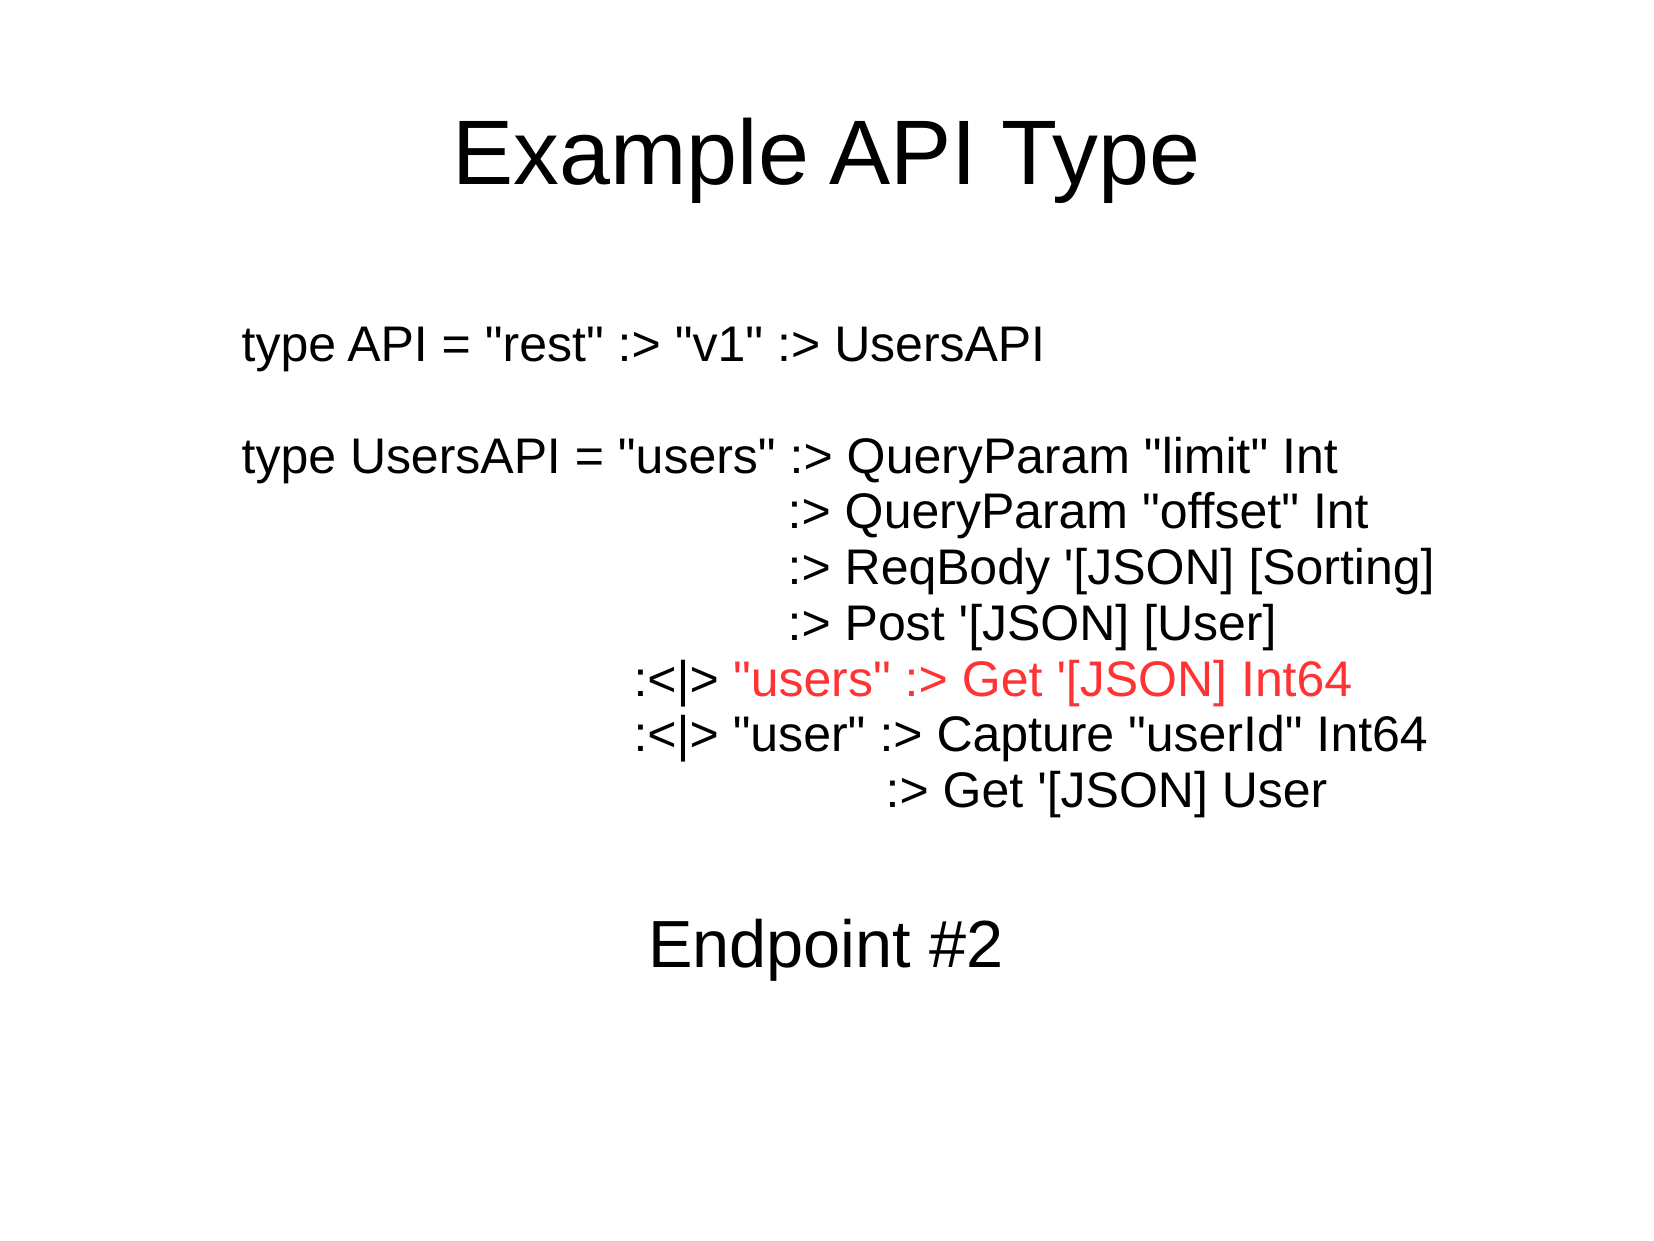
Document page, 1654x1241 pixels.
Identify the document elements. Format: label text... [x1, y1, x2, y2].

text_box Endpoint #2 [633, 900, 1021, 990]
subtitle type API = "rest" :> "v1" :> UsersAPI type UsersAPI = "users" :> QueryParam "limit" Int :> QueryParam "offset" Int :> ReqBody '[JSON] [Sorting] :> Post '[JSON] [User] :<|> "users" :> Get '[JSON] Int64 :<|> "user" :> Capture "userId" Int64 :> Get '[JSON] User [185, 290, 1468, 901]
title Example API Type [82, 49, 1571, 257]
